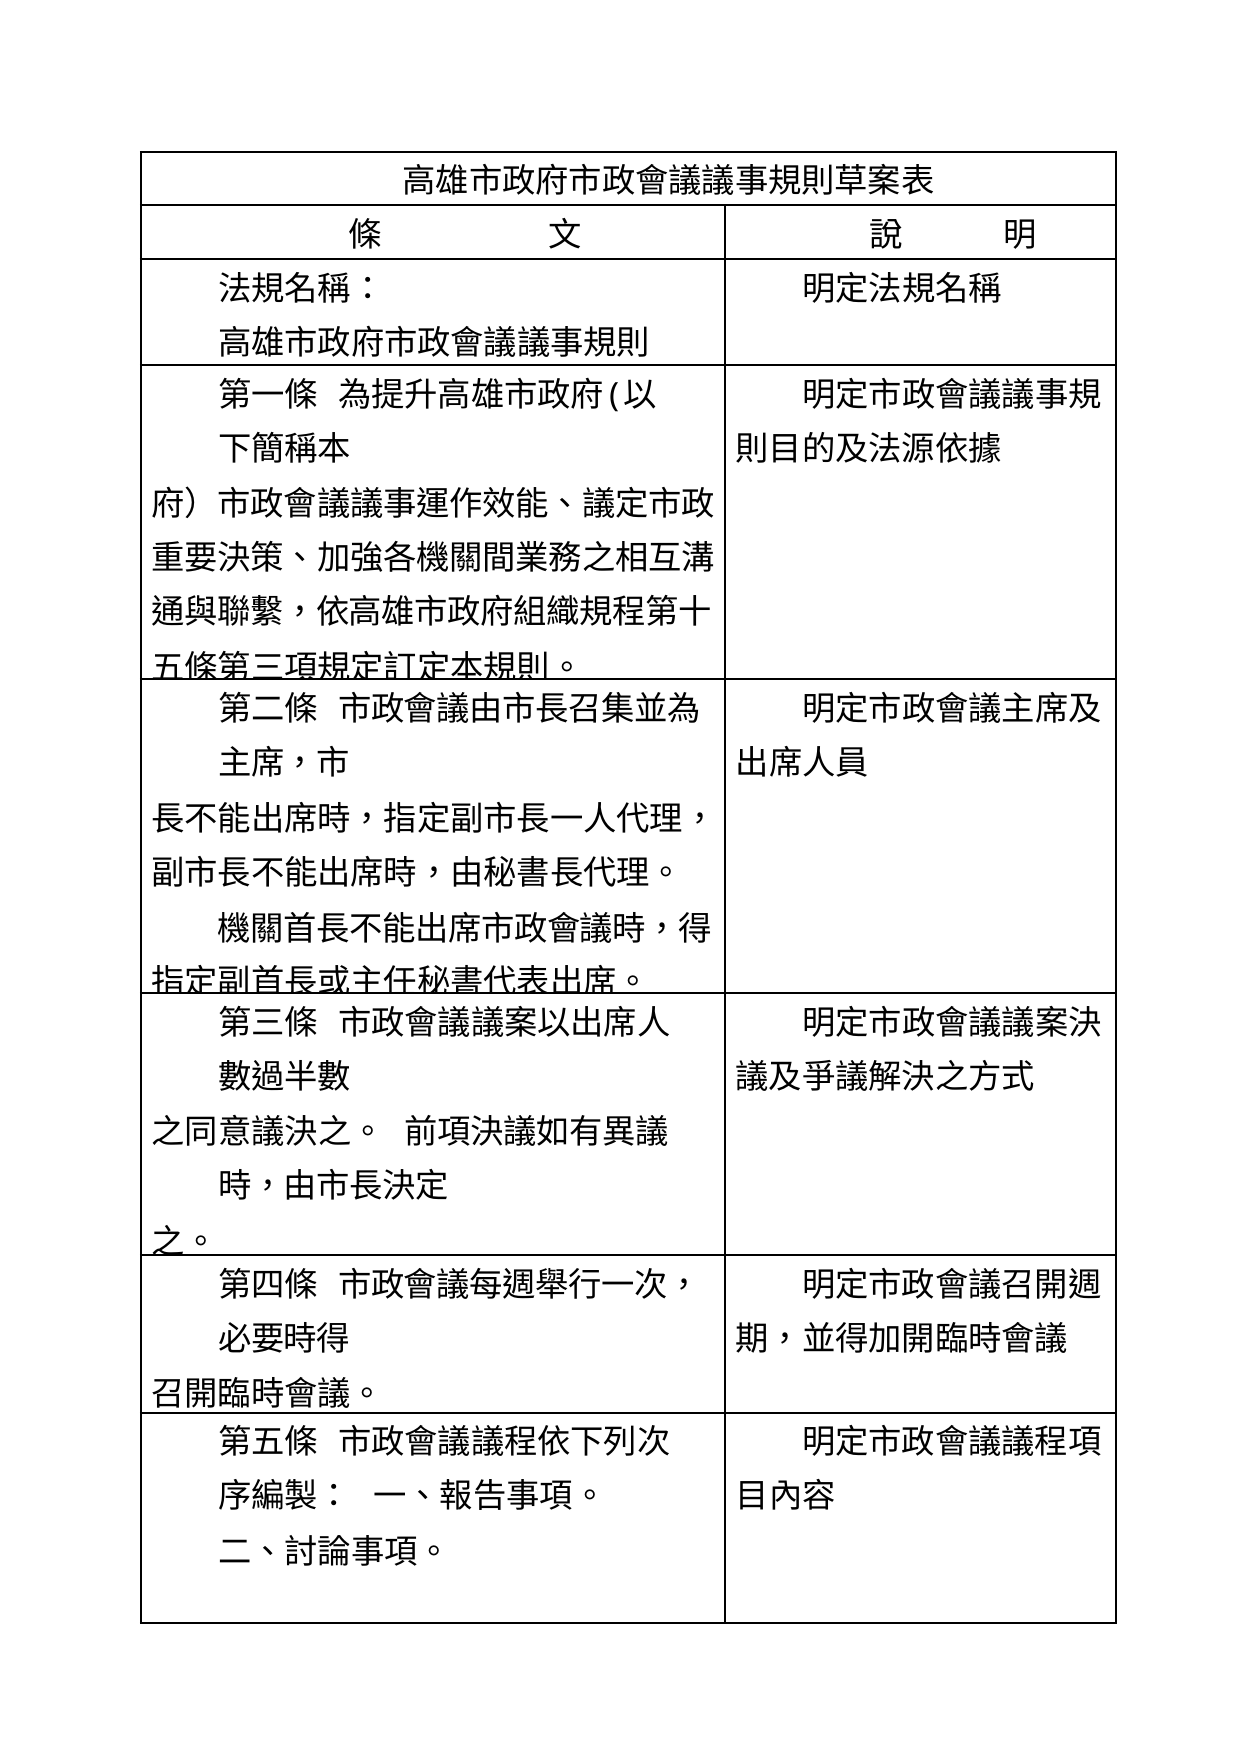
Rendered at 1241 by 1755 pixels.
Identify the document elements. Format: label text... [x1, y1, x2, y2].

table_cell 說 明 [726, 206, 1115, 258]
table_cell 法規名稱： 高雄市政府市政會議議事規則 [142, 260, 724, 364]
table_cell 第四條 市政會議每週舉行一次，必要時得 召開臨時會議。 [142, 1256, 724, 1412]
table_cell 條 文 [142, 206, 724, 258]
table_cell 明定市政會議議事規 則目的及法源依據 [726, 366, 1115, 678]
table_cell 明定法規名稱 [726, 260, 1115, 364]
table_cell 明定市政會議議程項 目內容 [726, 1414, 1115, 1622]
table_cell 明定市政會議議案決 議及爭議解決之方式 [726, 994, 1115, 1254]
table_cell 第二條 市政會議由市長召集並為主席，市 長不能出席時，指定副市長一人代理， 副市長不能出席時，由秘書長代理。 機關首長不能出席市政會議時，得 指定副首長或主任秘書代表出席。 [142, 680, 724, 992]
table_cell 第三條 市政會議議案以出席人數過半數 之同意議決之。 前項決議如有異議時，由市長決定 之。 [142, 994, 724, 1254]
table_cell 明定市政會議主席及 出席人員 [726, 680, 1115, 992]
table_header 高雄市政府市政會議議事規則草案表 [142, 153, 1115, 204]
table_cell 明定市政會議召開週 期，並得加開臨時會議 [726, 1256, 1115, 1412]
table_cell 第五條 市政會議議程依下列次序編製： 一、報告事項。 二、討論事項。 [142, 1414, 724, 1622]
table_cell 第一條 為提升高雄市政府(以下簡稱本 府）市政會議議事運作效能、議定市政 重要決策、加強各機關間業務之相互溝 通與聯繫，依高雄市政府組織規程第十 五條第三項規定訂定本規則。 [142, 366, 724, 678]
